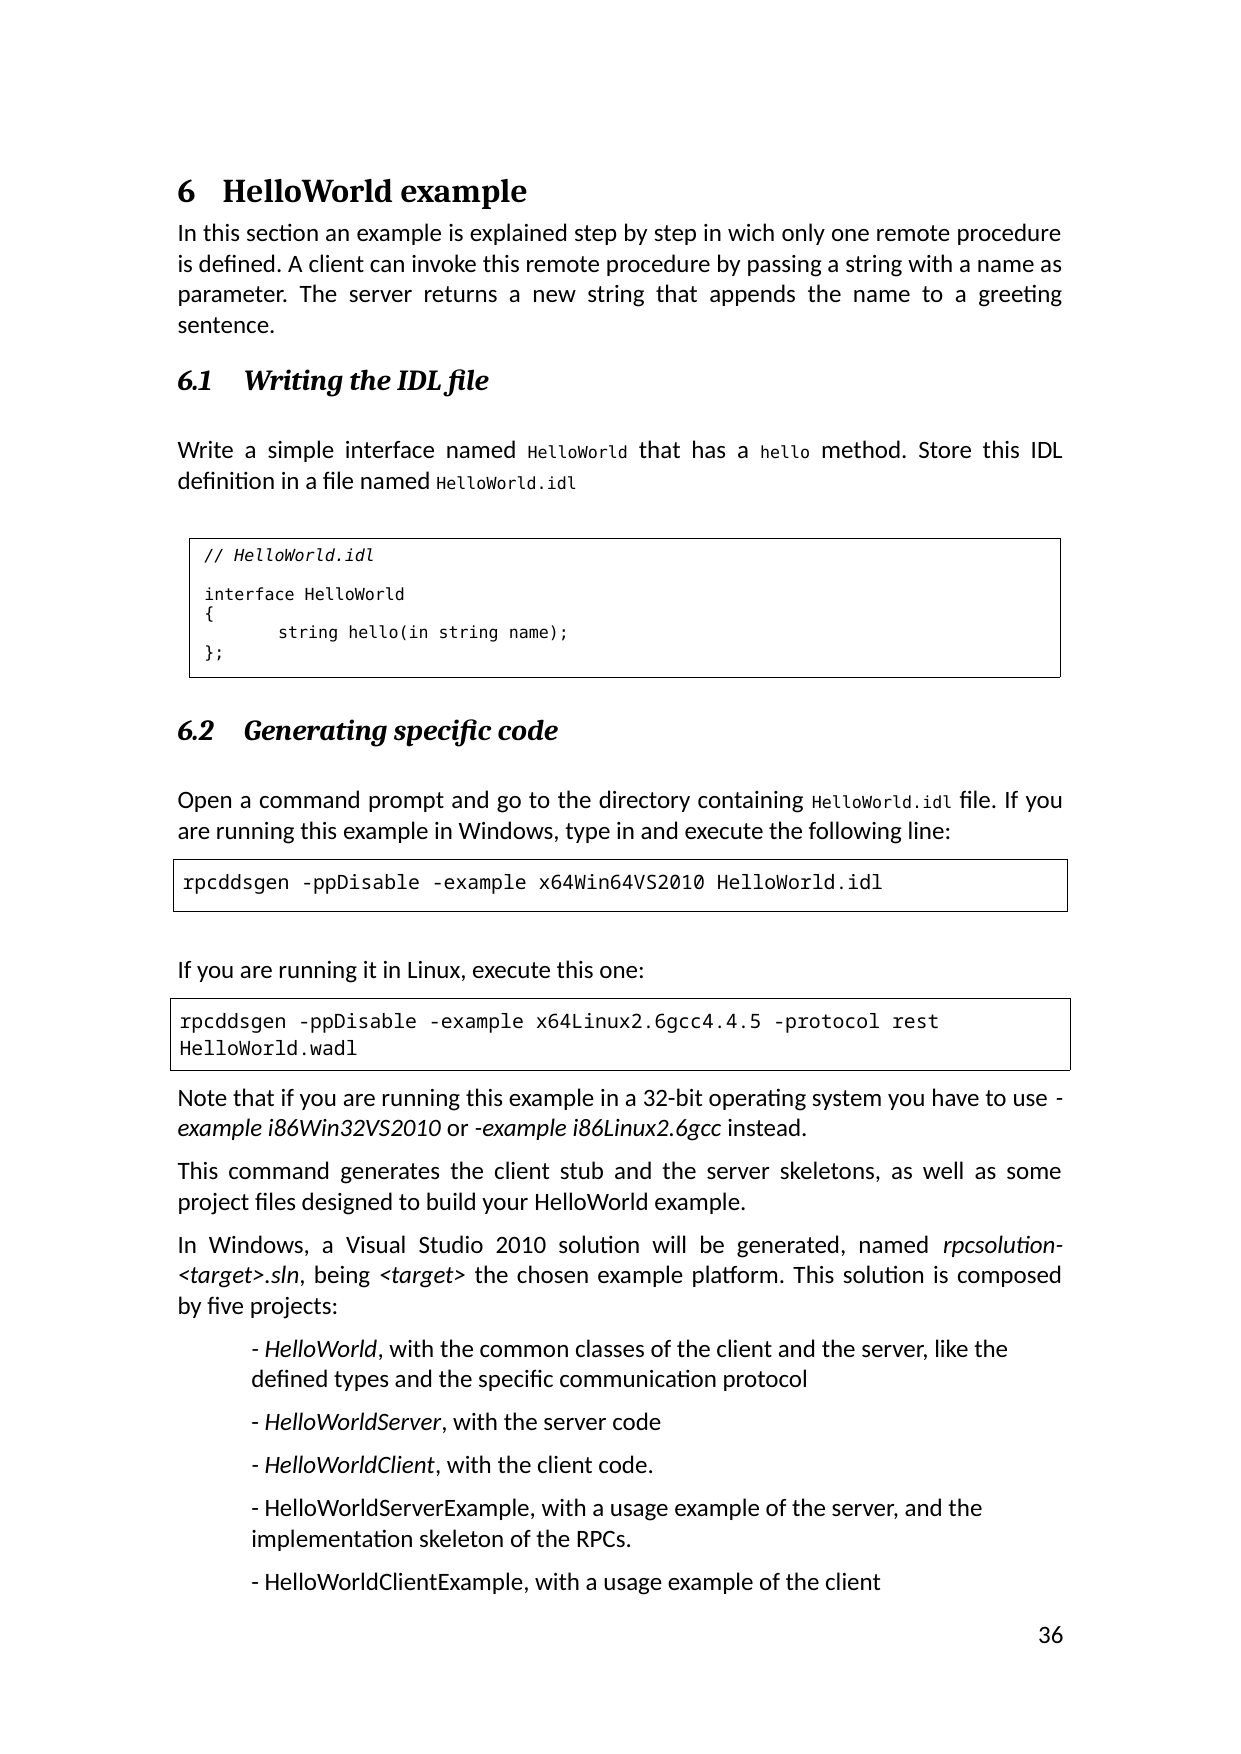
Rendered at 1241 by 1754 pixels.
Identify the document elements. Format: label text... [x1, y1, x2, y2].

text - HelloWorldClient, with the client code. [177, 1449, 1063, 1480]
text string hello(in string name); [204, 623, 1045, 642]
text [177, 984, 1063, 998]
subtitle HelloWorld example [177, 173, 1063, 211]
text - HelloWorldServer, with the server code [177, 1406, 1063, 1437]
text In Windows, a Visual Studio 2010 solution will be generated, named rpcsolution-<target>.sln, being <target> the chosen example platform. This solution is composed by five projects: [177, 1229, 1063, 1320]
text - HelloWorldClientExample, with a usage example of the client [177, 1566, 1063, 1596]
text { [204, 604, 1045, 623]
text This command generates the client stub and the server skeletons, as well as some project files designed to build your HelloWorld example. [177, 1155, 1063, 1216]
subtitle Generating specific code [177, 714, 1063, 748]
text rpcddsgen -ppDisable -example x64Linux2.6gcc4.4.5 -protocol rest HelloWorld.wadl [179, 1007, 1061, 1061]
text Note that if you are running this example in a 32-bit operating system you have to use -example i86Win32VS2010 or -example i86Linux2.6gcc instead. [177, 1071, 1063, 1143]
text Write a simple interface named HelloWorld that has a hello method. Store this IDL definition in a file named HelloWorld.idl [177, 434, 1063, 496]
text interface HelloWorld [204, 584, 1045, 604]
text [171, 999, 1070, 1070]
text In this section an example is explained step by step in wich only one remote procedure is defined. A client can invoke this remote procedure by passing a string with a name as parameter. The server returns a new string that appends the name to a greeting sentence. [177, 217, 1063, 339]
text rpcddsgen -ppDisable -example x64Win64VS2010 HelloWorld.idl [182, 868, 1058, 895]
text }; [204, 642, 1045, 662]
subtitle Writing the IDL file [177, 364, 1063, 398]
text - HelloWorldServerExample, with a usage example of the server, and the implementation skeleton of the RPCs. [177, 1492, 1063, 1553]
text If you are running it in Linux, execute this one: [177, 954, 1063, 984]
text - HelloWorld, with the common classes of the client and the server, like the defined types and the specific communication protocol [177, 1333, 1063, 1394]
text Open a command prompt and go to the directory containing HelloWorld.idl file. If you are running this example in Windows, type in and execute the following line: [177, 784, 1063, 846]
text // HelloWorld.idl [204, 546, 1045, 565]
